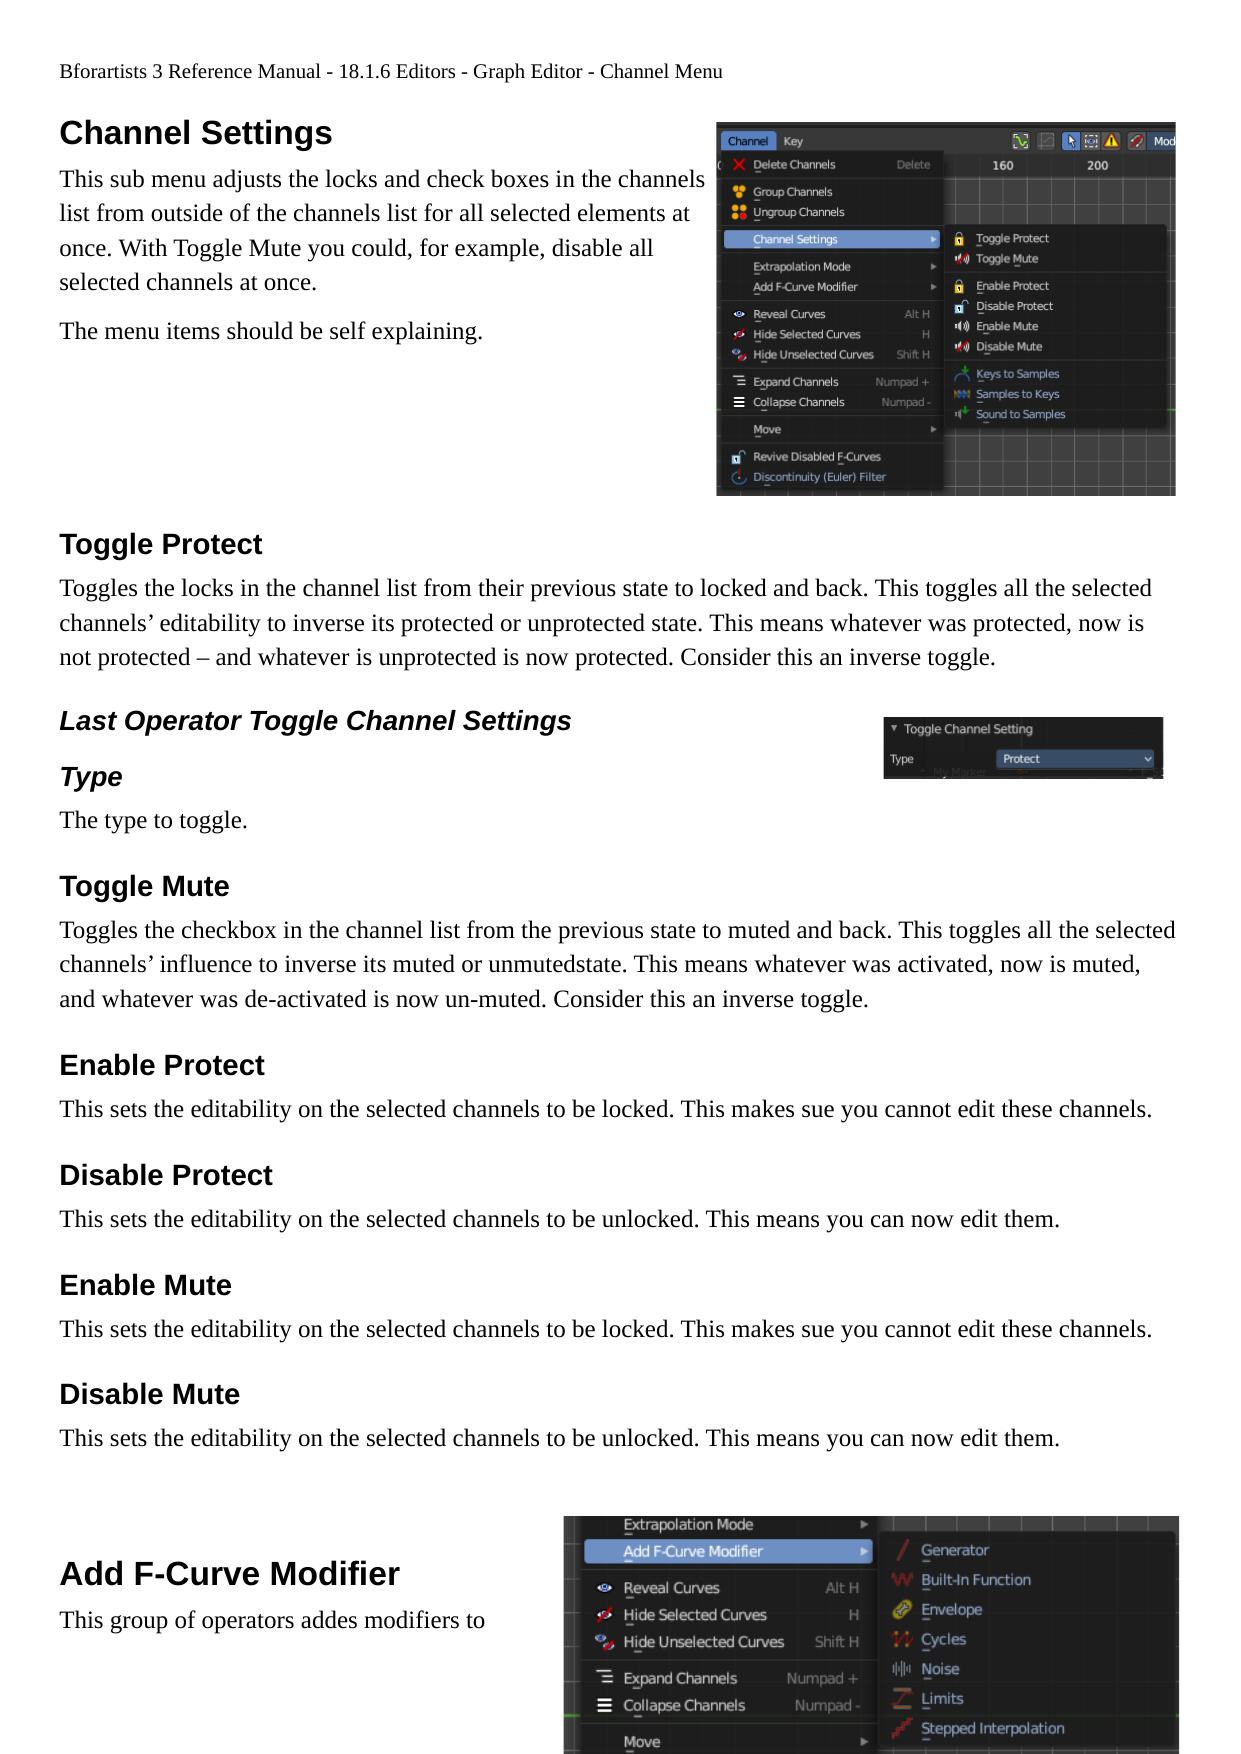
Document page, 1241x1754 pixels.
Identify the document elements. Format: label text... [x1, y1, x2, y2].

subtitle Disable Mute [59, 1377, 1181, 1411]
subtitle Enable Mute [59, 1267, 1181, 1301]
subtitle Type [59, 761, 1181, 793]
picture [716, 122, 1176, 496]
subtitle Enable Protect [59, 1048, 1181, 1081]
text The menu items should be self explaining. [59, 316, 716, 345]
subtitle Add F-Curve Modifier [59, 1554, 563, 1593]
text Toggles the checkbox in the channel list from the previous state to muted and back. This toggles all the selected channels’ influence to inverse its muted or unmutedstate. This means whatever was activated, now is muted, and whatever was de-activated is now un-muted. Consider this an inverse toggle. [59, 915, 1181, 1013]
text This sets the editability on the selected channels to be unlocked. This means you can now edit them. [59, 1204, 1181, 1232]
picture [563, 1516, 1180, 1754]
subtitle Toggle Protect [59, 527, 1181, 561]
text This sets the editability on the selected channels to be unlocked. This means you can now edit them. [59, 1423, 1181, 1452]
subtitle Channel Settings [59, 113, 1181, 151]
text This group of operators addes modifiers to [59, 1605, 563, 1634]
subtitle Disable Protect [59, 1157, 1181, 1191]
text This sets the editability on the selected channels to be locked. This makes sue you cannot edit these channels. [59, 1094, 1181, 1123]
text This sets the editability on the selected channels to be locked. This makes sue you cannot edit these channels. [59, 1314, 1181, 1342]
picture [883, 717, 1164, 779]
text The type to toggle. [59, 805, 1181, 834]
text This sub menu adjusts the locks and check boxes in the channels list from outside of the channels list for all selected elements at once. With Toggle Mute you could, for example, disable all selected channels at once. [59, 164, 716, 296]
subtitle Last Operator Toggle Channel Settings [59, 704, 1181, 736]
subtitle Toggle Mute [59, 869, 1181, 902]
text Toggles the locks in the channel list from their previous state to locked and back. This toggles all the selected channels’ editability to inverse its protected or unprotected state. This means whatever was protected, now is not protected – and whatever is unprotected is now protected. Consider this an inverse toggle. [59, 573, 1181, 671]
